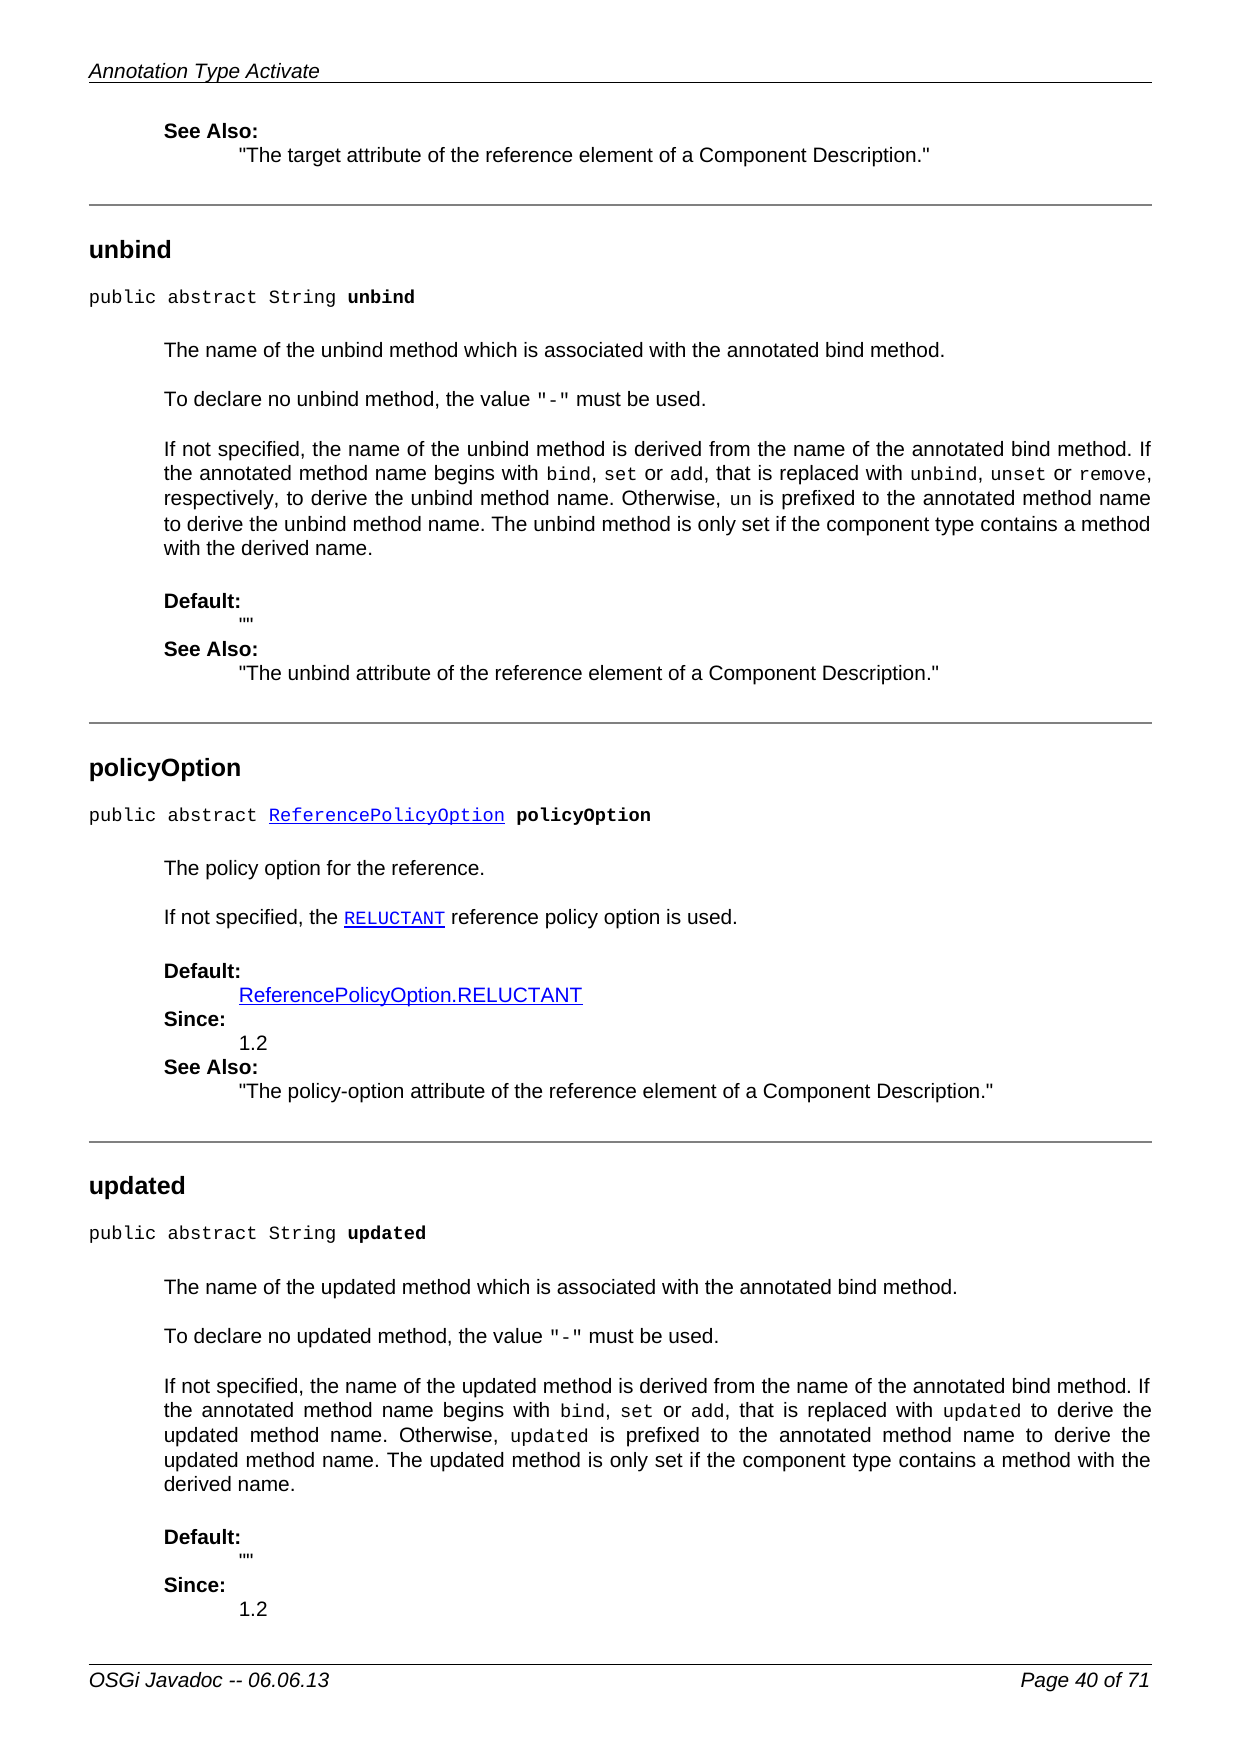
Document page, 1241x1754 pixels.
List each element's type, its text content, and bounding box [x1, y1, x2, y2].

text To declare no updated method, the value "-" must be used. [163, 1323, 1152, 1349]
text public abstract String updated [88, 1224, 1152, 1245]
text "The unbind attribute of the reference element of a Component Description." [238, 660, 1152, 684]
text See Also: [163, 636, 1152, 660]
subtitle unbind [88, 234, 1152, 263]
subtitle policyOption [88, 753, 1152, 781]
text "The policy-option attribute of the reference element of a Component Description." [238, 1079, 1152, 1103]
text Default: [163, 588, 1152, 612]
text 1.2 [238, 1031, 1152, 1055]
text If not specified, the name of the updated method is derived from the name of the annotated bind method. If the annotated method name begins with bind, set or add, that is replaced with updated to derive the updated method name. Otherwise, updated is prefixed to the annotated method name to derive the updated method name. The updated method is only set if the component type contains a method with the derived name. [163, 1374, 1152, 1496]
text public abstract String unbind [88, 287, 1152, 309]
text The name of the unbind method which is associated with the annotated bind method. [163, 338, 1152, 362]
text "" [238, 612, 1152, 636]
text Since: [163, 1007, 1152, 1031]
text public abstract ReferencePolicyOption policyOption [88, 806, 1152, 827]
text ReferencePolicyOption.RELUCTANT [238, 983, 1152, 1007]
text The policy option for the reference. [163, 856, 1152, 880]
subtitle updated [88, 1171, 1152, 1200]
text Default: [163, 959, 1152, 983]
text See Also: [163, 1055, 1152, 1079]
text Default: [163, 1525, 1152, 1549]
text "" [238, 1549, 1152, 1573]
text See Also: [163, 118, 1152, 142]
text 1.2 [238, 1597, 1152, 1621]
text "The target attribute of the reference element of a Component Description." [238, 142, 1152, 166]
text If not specified, the name of the unbind method is derived from the name of the annotated bind method. If the annotated method name begins with bind, set or add, that is replaced with unbind, unset or remove, respectively, to derive the unbind method name. Otherwise, un is prefixed to the annotated method name to derive the unbind method name. The unbind method is only set if the component type contains a method with the derived name. [163, 437, 1152, 559]
text If not specified, the RELUCTANT reference policy option is used. [163, 905, 1152, 930]
text Since: [163, 1573, 1152, 1597]
text The name of the updated method which is associated with the annotated bind method. [163, 1274, 1152, 1298]
text To declare no unbind method, the value "-" must be used. [163, 387, 1152, 412]
